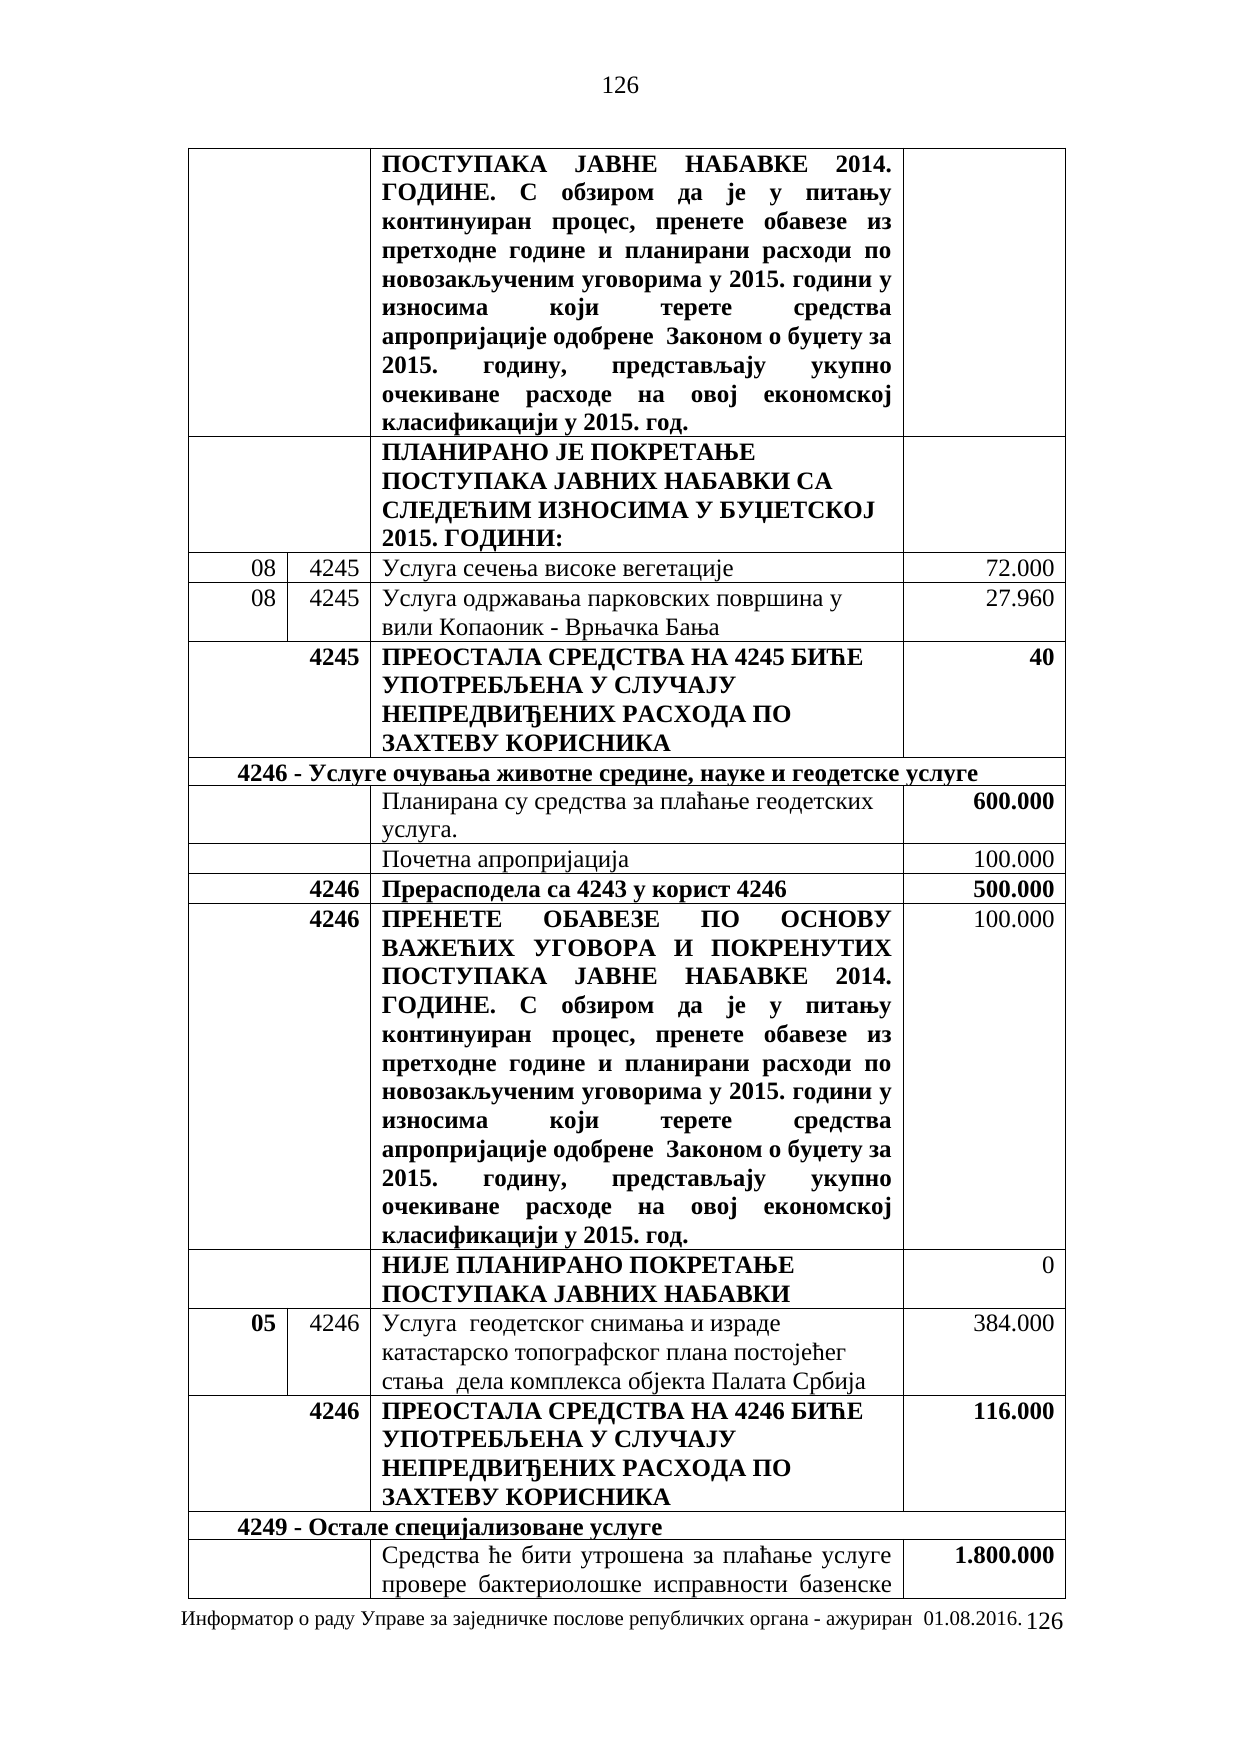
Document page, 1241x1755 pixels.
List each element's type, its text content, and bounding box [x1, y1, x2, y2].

table_cell 4246 [288, 1309, 370, 1395]
table_cell 1.800.000 [904, 1540, 1065, 1597]
table_cell 05 [189, 1309, 287, 1395]
table_cell Услуга одржавања парковских површина у вили Копаоник - Врњачка Бања [371, 583, 903, 641]
table_cell Прерасподела са 4243 у корист 4246 [371, 874, 903, 903]
table_cell 4249 - Остале специјализоване услуге [189, 1512, 1065, 1539]
table_cell 27.960 [904, 583, 1065, 641]
table_cell Планирана су средства за плаћање геодетских услуга. [371, 786, 903, 843]
table_cell 4245 [288, 553, 370, 582]
table_cell Услуга сечења високе вегетације [371, 553, 903, 582]
table_cell [189, 149, 370, 436]
table_cell 4245 [288, 583, 370, 641]
table_cell Услуга геодетског снимања и израде катастарско топографског плана постојећег стања дела комплекса објекта Палата Србија [371, 1309, 903, 1395]
table_cell 4246 [189, 904, 370, 1249]
table_cell [189, 844, 370, 873]
table_cell 500.000 [904, 874, 1065, 903]
table_cell 116.000 [904, 1396, 1065, 1511]
table_cell 100.000 [904, 904, 1065, 1249]
table_cell [904, 149, 1065, 436]
table_cell 600.000 [904, 786, 1065, 843]
table_cell 384.000 [904, 1309, 1065, 1395]
table_cell 4246 [189, 874, 370, 903]
table_cell ПРЕОСТАЛА СРЕДСТВА НА 4245 БИЋЕ УПОТРЕБЉЕНА У СЛУЧАЈУ НЕПРЕДВИЂЕНИХ РАСХОДА ПО ЗАХТЕВУ КОРИСНИКА [371, 642, 903, 757]
table_cell ПЛАНИРАНО ЈЕ ПОКРЕТАЊЕ ПОСТУПАКА ЈАВНИХ НАБАВКИ СА СЛЕДЕЋИМ ИЗНОСИМА У БУЏЕТСКОЈ 2015. ГОДИНИ: [371, 437, 903, 552]
table_cell 72.000 [904, 553, 1065, 582]
table_cell ПОСТУПАКА ЈАВНЕ НАБАВКЕ 2014. ГОДИНЕ. С обзиром да је у питању континуиран процес, пренете обавезе из претходне године и планирани расходи по новозакљученим уговорима у 2015. години у износима који терете средства апропријације одобрене Законом о буџету за 2015. годину, представљају укупно очекиване расходе на овој економској класификацији у 2015. год. [371, 149, 903, 436]
table_cell 40 [904, 642, 1065, 757]
table_cell [189, 437, 370, 552]
table_cell 4246 [189, 1396, 370, 1511]
table_cell 08 [189, 553, 287, 582]
table_cell [189, 1250, 370, 1307]
table_cell Средства ће бити утрошена за плаћање услуге провере бактериолошке исправности базенске [371, 1540, 903, 1597]
table_cell ПРЕНЕТЕ ОБАВЕЗЕ ПО ОСНОВУ ВАЖЕЋИХ УГОВОРА И ПОКРЕНУТИХ ПОСТУПАКА ЈАВНЕ НАБАВКЕ 2014. ГОДИНЕ. С обзиром да је у питању континуиран процес, пренете обавезе из претходне године и планирани расходи по новозакљученим уговорима у 2015. години у износима који терете средства апропријације одобрене Законом о буџету за 2015. годину, представљају укупно очекиване расходе на овој економској класификацији у 2015. год. [371, 904, 903, 1249]
table_cell 0 [904, 1250, 1065, 1307]
table_cell ПРЕОСТАЛА СРЕДСТВА НА 4246 БИЋЕ УПОТРЕБЉЕНА У СЛУЧАЈУ НЕПРЕДВИЂЕНИХ РАСХОДА ПО ЗАХТЕВУ КОРИСНИКА [371, 1396, 903, 1511]
table_cell 4246 - Услуге очувања животне средине, науке и геодетске услуге [189, 758, 1065, 785]
table_cell [904, 437, 1065, 552]
table_cell НИЈЕ ПЛАНИРАНО ПОКРЕТАЊЕ ПОСТУПАКА ЈАВНИХ НАБАВКИ [371, 1250, 903, 1307]
table_cell Почетна апропријација [371, 844, 903, 873]
table_cell 4245 [189, 642, 370, 757]
table_cell [189, 1540, 370, 1597]
table_cell 08 [189, 583, 287, 641]
table_cell [189, 786, 370, 843]
table_cell 100.000 [904, 844, 1065, 873]
